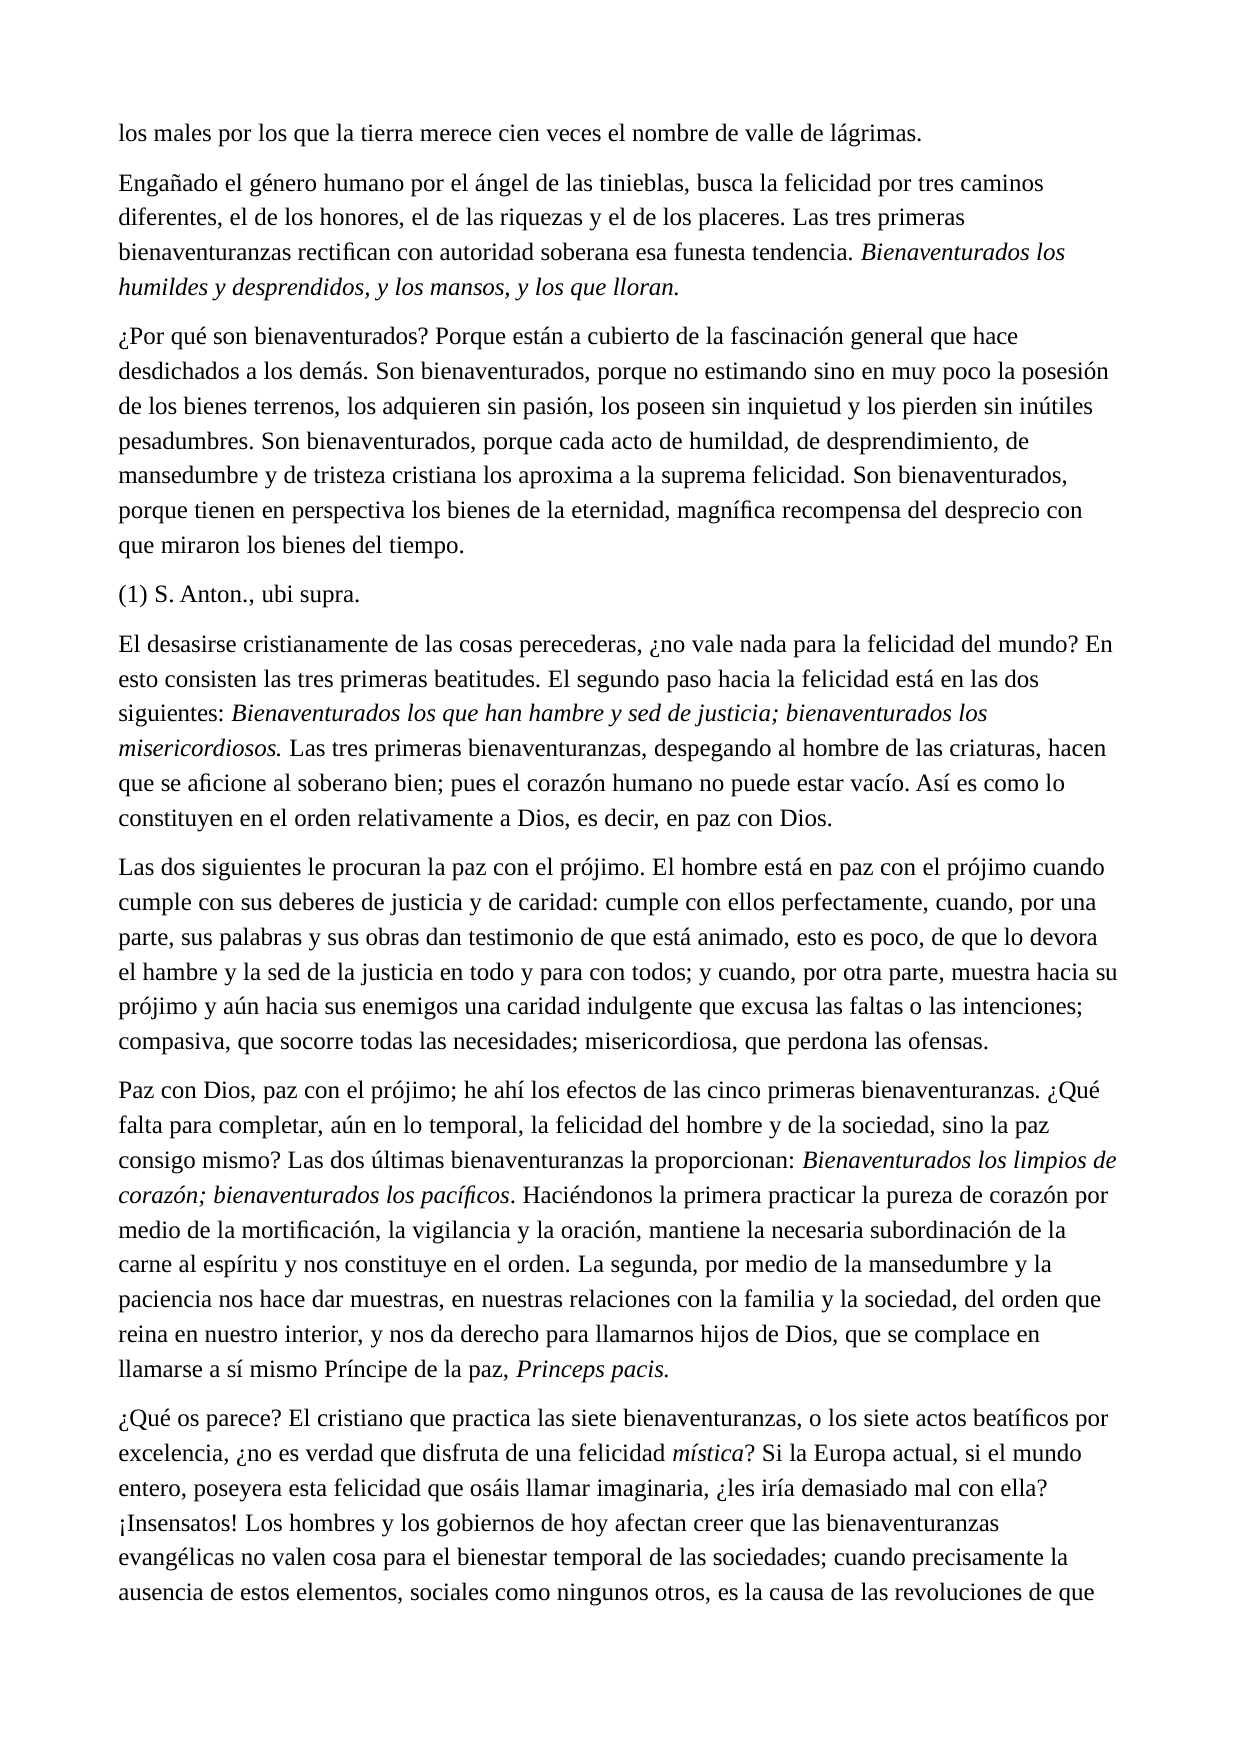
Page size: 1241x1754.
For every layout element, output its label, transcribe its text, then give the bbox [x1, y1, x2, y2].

text Las dos siguientes le procuran la paz con el prójimo. El hombre está en paz con el prójimo cuando cumple con sus deberes de justicia y de caridad: cumple con ellos perfectamente, cuando, por una parte, sus palabras y sus obras dan testimonio de que está animado, esto es poco, de que lo devora el hambre y la sed de la justicia en todo y para con todos; y cuando, por otra parte, muestra hacia su prójimo y aún hacia sus enemigos una caridad indulgente que excusa las faltas o las intenciones; compasiva, que socorre todas las necesidades; misericordiosa, que perdona las ofensas. [118, 852, 1122, 1055]
text Engañado el género humano por el ángel de las tinieblas, busca la felicidad por tres caminos diferentes, el de los honores, el de las riquezas y el de los placeres. Las tres primeras bienaventuranzas rectiﬁcan con autoridad soberana esa funesta tendencia. Bienaventurados los humildes y desprendidos, y los mansos, y los que lloran. [118, 167, 1122, 301]
text (1) S. Anton., ubi supra. [118, 579, 1122, 608]
text El desasirse cristianamente de las cosas perecederas, ¿no vale nada para la felicidad del mundo? En esto consisten las tres primeras beatitudes. El segundo paso hacia la felicidad está en las dos siguientes: Bienaventurados los que han hambre y sed de justicia; bienaventurados los misericordiosos. Las tres primeras bienaventuranzas, despegando al hombre de las criaturas, hacen que se aﬁcione al soberano bien; pues el corazón humano no puede estar vacío. Así es como lo constituyen en el orden relativamente a Dios, es decir, en paz con Dios. [118, 629, 1122, 832]
text los males por los que la tierra merece cien veces el nombre de valle de lágrimas. [118, 118, 1122, 147]
text ¿Por qué son bienaventurados? Porque están a cubierto de la fascinación general que hace desdichados a los demás. Son bienaventurados, porque no estimando sino en muy poco la posesión de los bienes terrenos, los adquieren sin pasión, los poseen sin inquietud y los pierden sin inútiles pesadumbres. Son bienaventurados, porque cada acto de humildad, de desprendimiento, de mansedumbre y de tristeza cristiana los aproxima a la suprema felicidad. Son bienaventurados, porque tienen en perspectiva los bienes de la eternidad, magníﬁca recompensa del desprecio con que miraron los bienes del tiempo. [118, 321, 1122, 559]
text Paz con Dios, paz con el prójimo; he ahí los efectos de las cinco primeras bienaventuranzas. ¿Qué falta para completar, aún en lo temporal, la felicidad del hombre y de la sociedad, sino la paz consigo mismo? Las dos últimas bienaventuranzas la proporcionan: Bienaventurados los limpios de corazón; bienaventurados los pacíﬁcos. Haciéndonos la primera practicar la pureza de corazón por medio de la mortiﬁcación, la vigilancia y la oración, mantiene la necesaria subordinación de la carne al espíritu y nos constituye en el orden. La segunda, por medio de la mansedumbre y la paciencia nos hace dar muestras, en nuestras relaciones con la familia y la sociedad, del orden que reina en nuestro interior, y nos da derecho para llamarnos hijos de Dios, que se complace en llamarse a sí mismo Príncipe de la paz, Princeps pacis. [118, 1075, 1122, 1383]
text ¿Qué os parece? El cristiano que practica las siete bienaventuranzas, o los siete actos beatíﬁcos por excelencia, ¿no es verdad que disfruta de una felicidad mística? Si la Europa actual, si el mundo entero, poseyera esta felicidad que osáis llamar imaginaria, ¿les iría demasiado mal con ella? ¡Insensatos! Los hombres y los gobiernos de hoy afectan creer que las bienaventuranzas evangélicas no valen cosa para el bienestar temporal de las sociedades; cuando precisamente la ausencia de estos elementos, sociales como ningunos otros, es la causa de las revoluciones de que [118, 1403, 1122, 1606]
